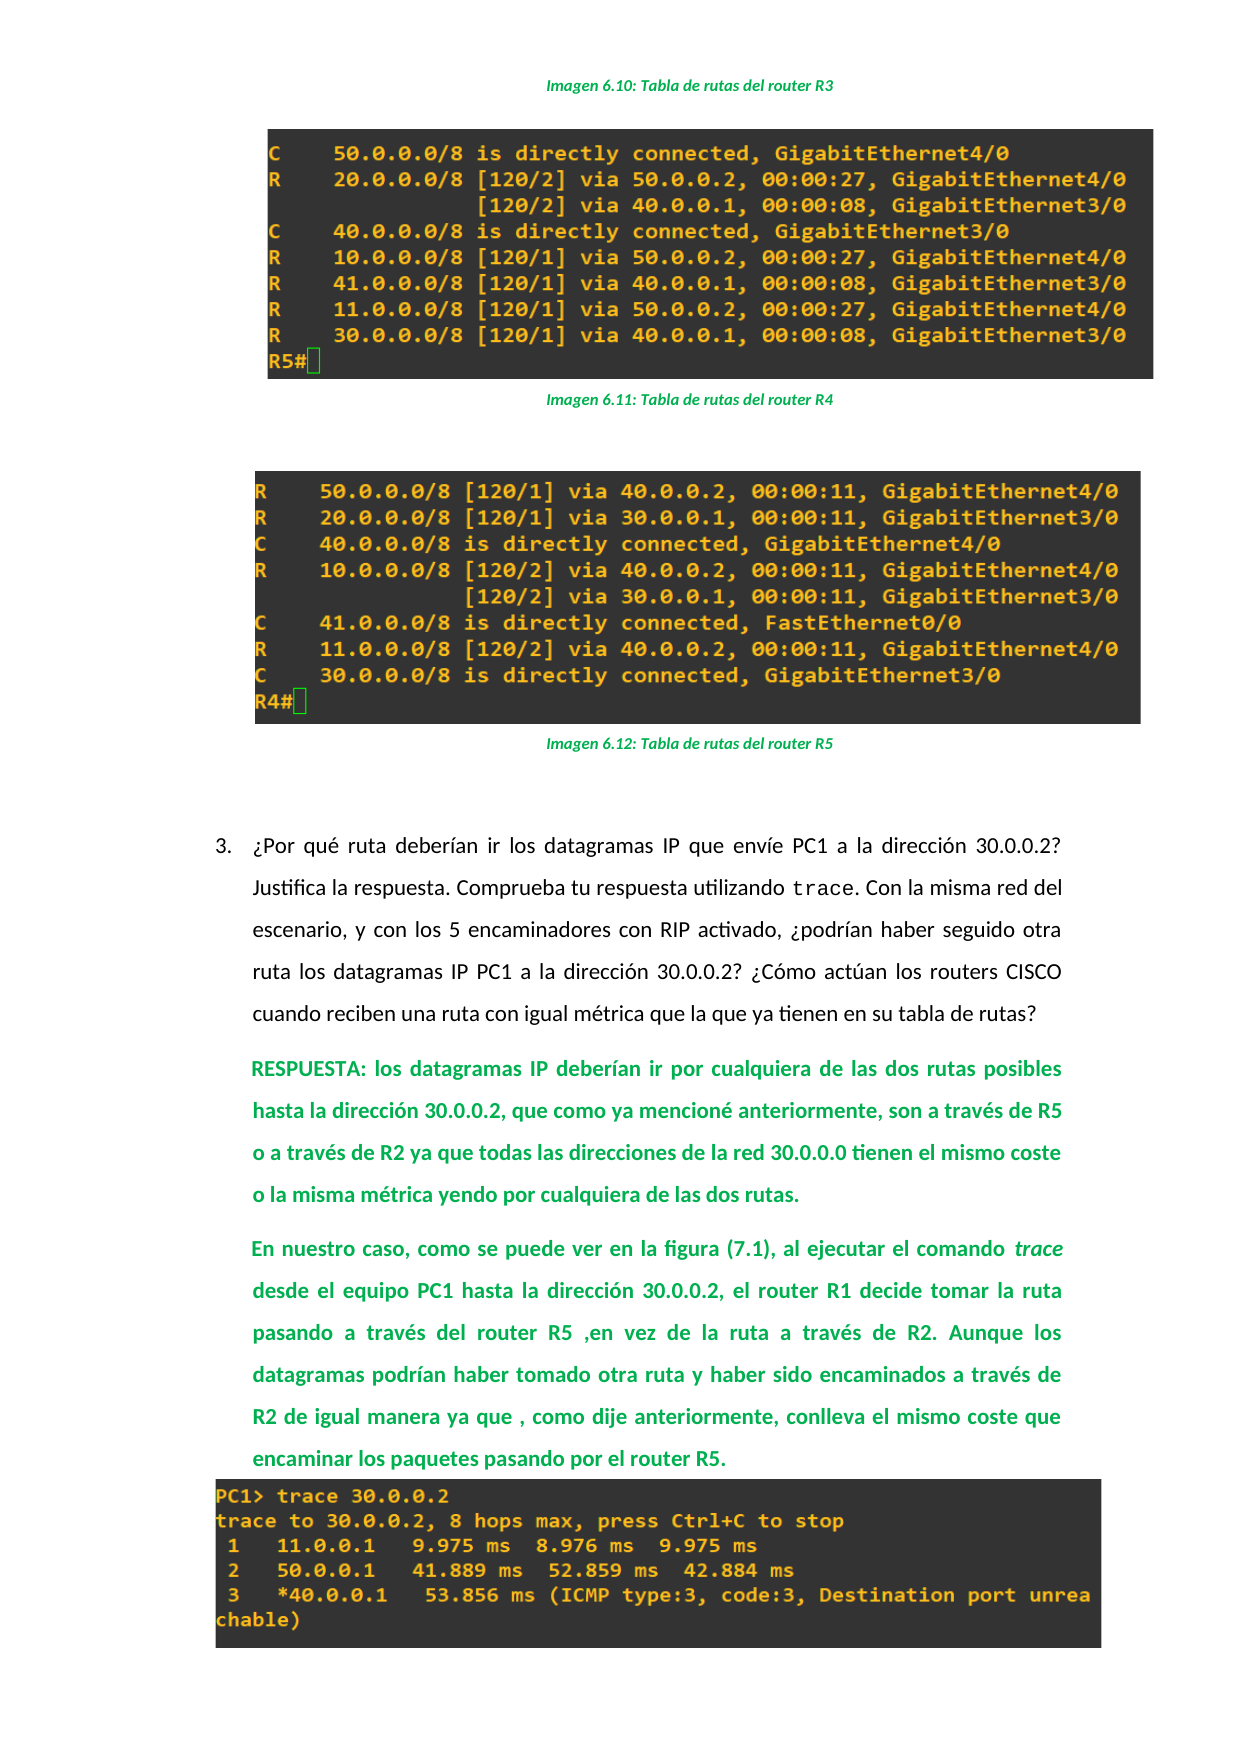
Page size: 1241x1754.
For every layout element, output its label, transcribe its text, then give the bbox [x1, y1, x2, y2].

text Imagen 6.12: Tabla de rutas del router R5 [473, 724, 1063, 754]
text [473, 118, 1063, 129]
list En nuestro caso, como se puede ver en la figura (7.1), al ejecutar el comando trace desde el equipo PC1 hasta la dirección 30.0.0.2, el router R1 decide tomar la ruta pasando a través del router R5 ,en vez de la ruta a través de R2. Aunque los datagramas podrían haber tomado otra ruta y haber sido encaminados a través de R2 de igual manera ya que , como dije anteriormente, conlleva el mismo coste que encaminar los paquetes pasando por el router R5. [251, 1234, 1063, 1472]
list RESPUESTA: los datagramas IP deberían ir por cualquiera de las dos rutas posibles hasta la dirección 30.0.0.2, que como ya mencioné anteriormente, son a través de R5 o a través de R2 ya que todas las direcciones de la red 30.0.0.0 tienen el mismo coste o la misma métrica yendo por cualquiera de las dos rutas. [251, 1054, 1063, 1208]
list ¿Por qué ruta deberían ir los datagramas IP que envíe PC1 a la dirección 30.0.0.2? Justifica la respuesta. Comprueba tu respuesta utilizando trace. Con la misma red del escenario, y con los 5 encaminadores con RIP activado, ¿podrían haber seguido otra ruta los datagramas IP PC1 a la dirección 30.0.0.2? ¿Cómo actúan los routers CISCO cuando reciben una ruta con igual métrica que la que ya tienen en su tabla de rutas? [215, 831, 1063, 1027]
picture [215, 1479, 1102, 1648]
text Imagen 6.11: Tabla de rutas del router R4 [473, 379, 1063, 409]
picture [267, 129, 1154, 379]
text Imagen 6.10: Tabla de rutas del router R3 [473, 75, 1063, 95]
picture [255, 471, 1141, 724]
